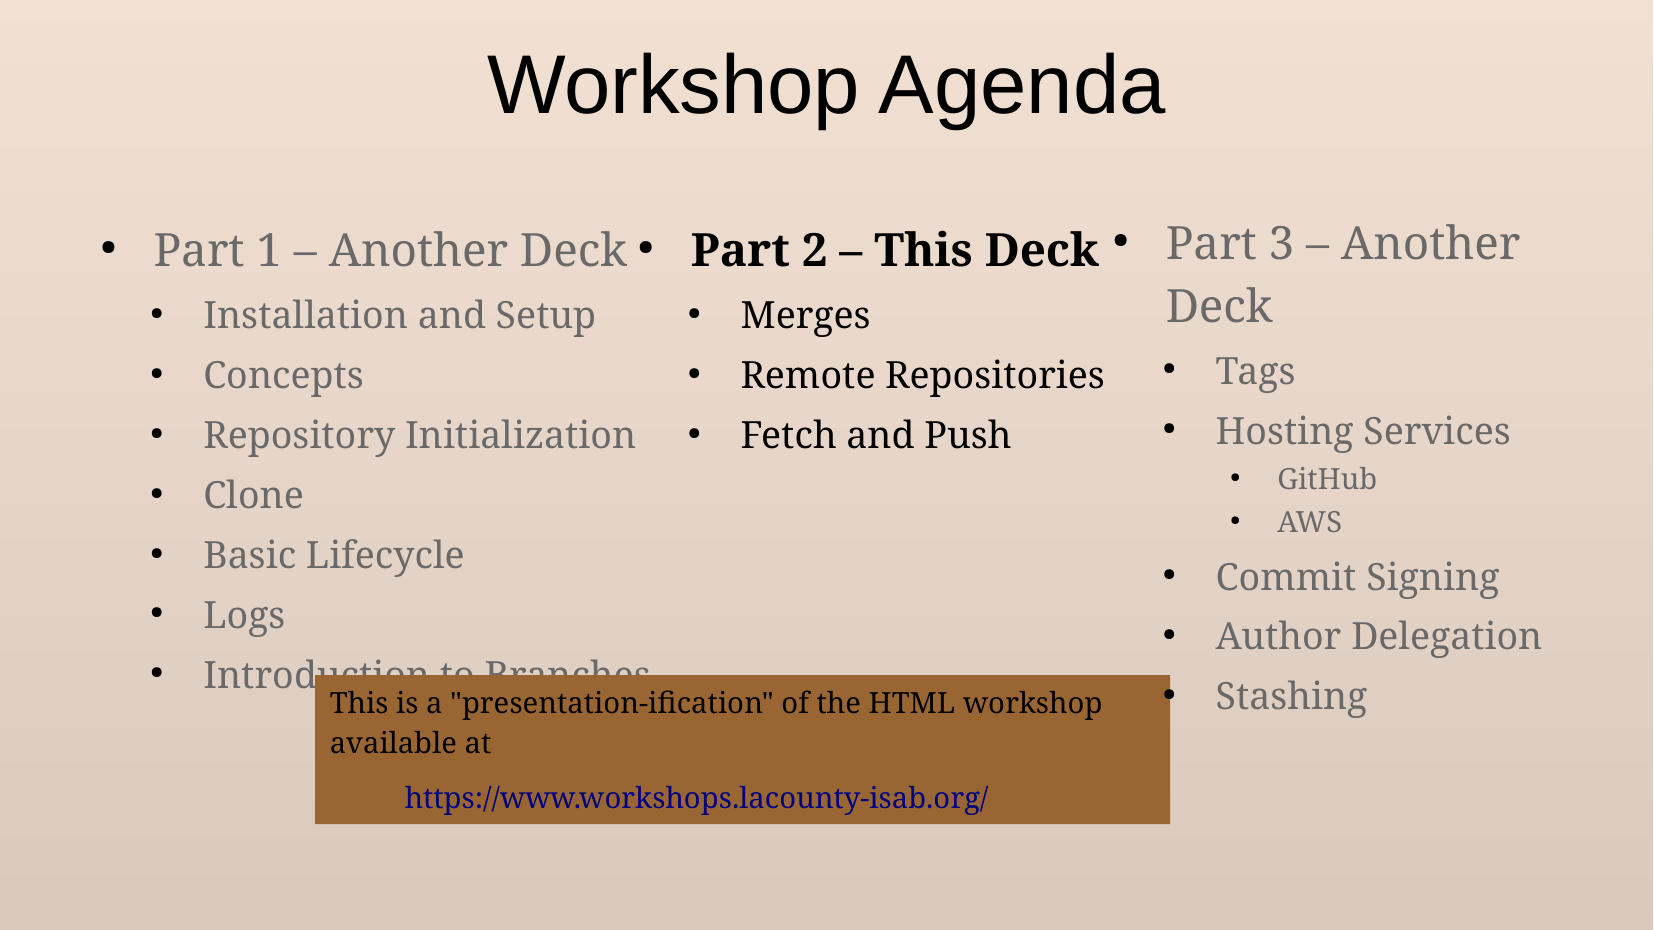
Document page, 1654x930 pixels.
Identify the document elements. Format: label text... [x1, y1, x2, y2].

list Part 1 – Another Deck Installation and Setup Concepts Repository Initialization Clone Basic Lifecycle Logs Introduction to Branches [82, 217, 619, 757]
list Part 2 – This Deck Merges Remote Repositories Fetch and Push [619, 217, 1095, 675]
title Workshop Agenda [82, 19, 1571, 151]
list Part 3 – Another Deck Tags Hosting Services GitHub AWS Commit Signing Author Delegation Stashing [1095, 210, 1601, 751]
text_box This is a "presentation-ification" of the HTML workshop available at https://www.workshops.lacounty-isab.org/ [315, 675, 1171, 804]
